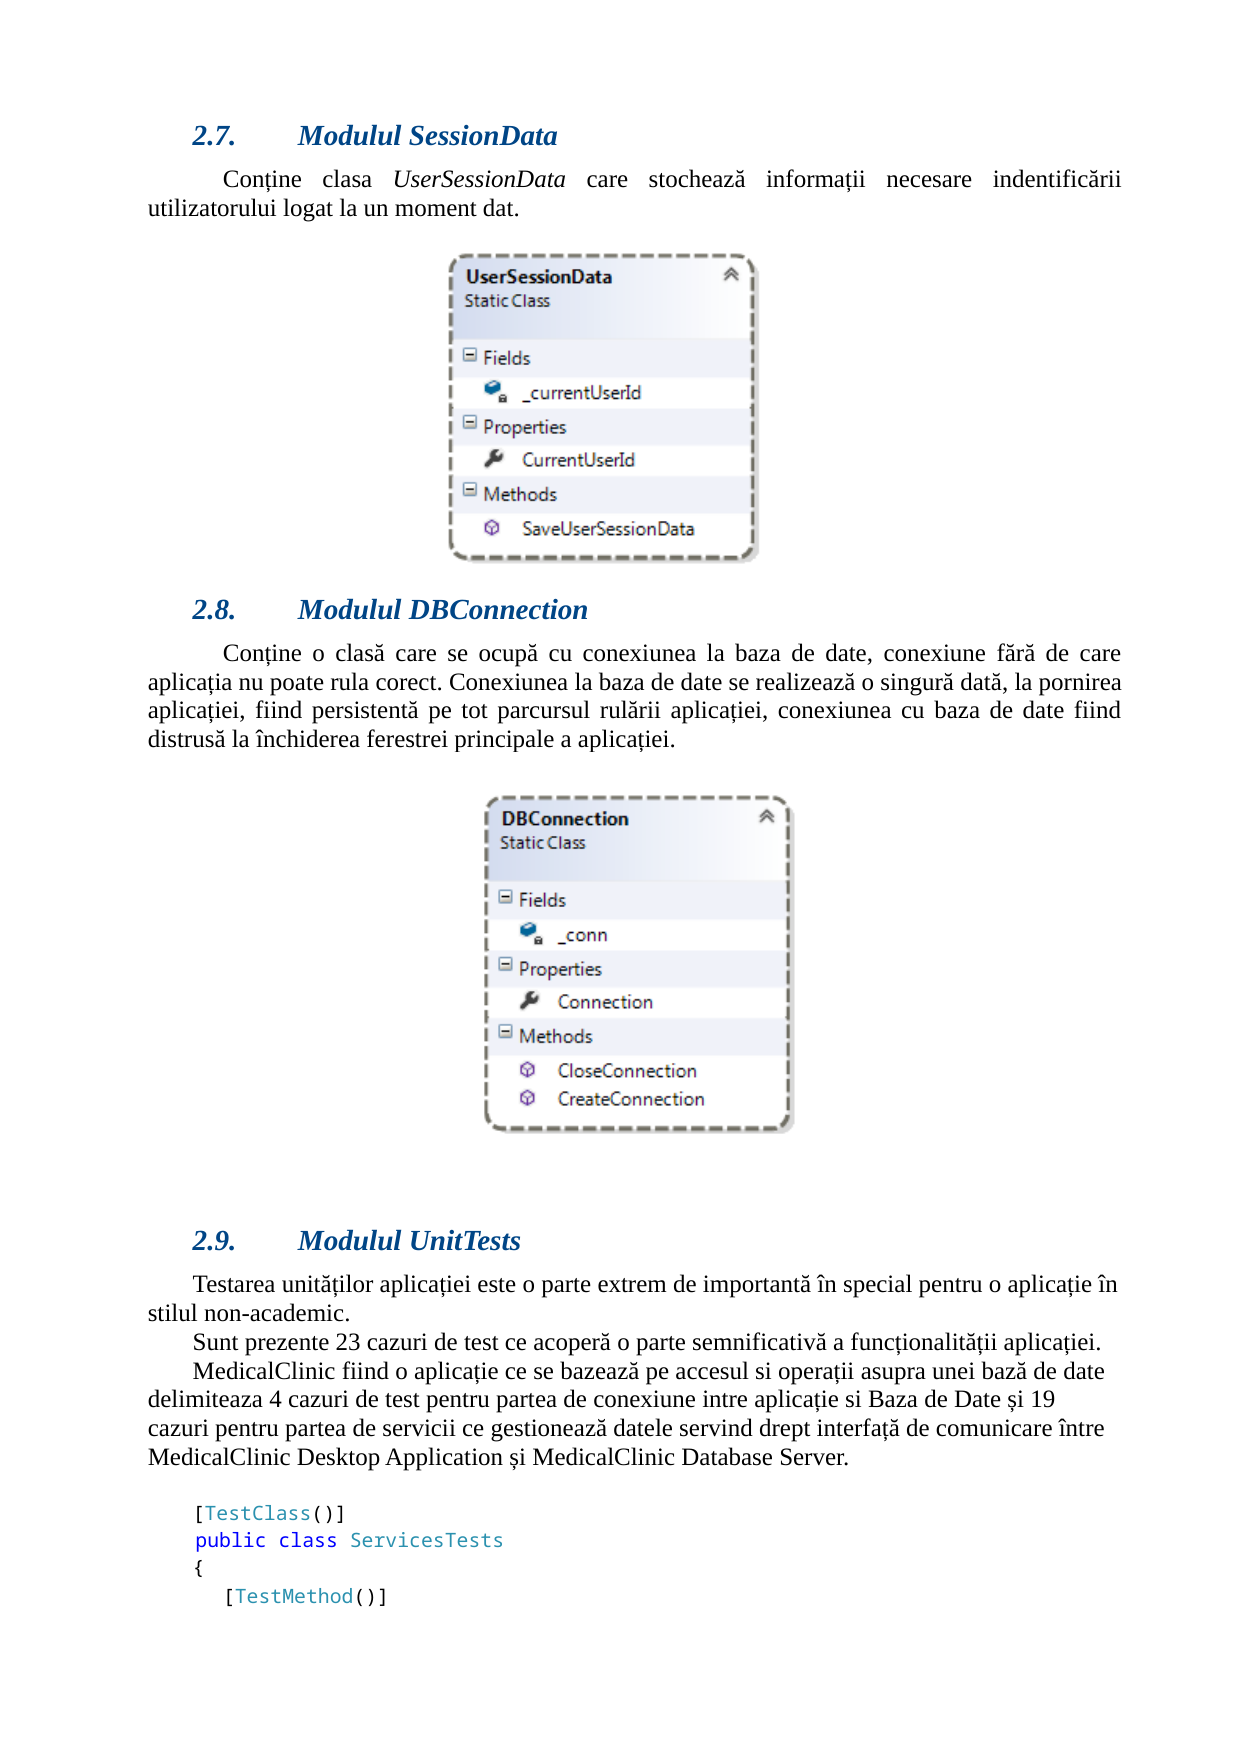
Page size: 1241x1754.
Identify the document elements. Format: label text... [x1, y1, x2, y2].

text Conține o clasă care se ocupă cu conexiunea la baza de date, conexiune fără de care aplicația nu poate rula corect. Conexiunea la baza de date se realizează o singură dată, la pornirea aplicației, fiind persistentă pe tot parcursul rulării aplicației, conexiunea cu baza de date fiind distrusă la închiderea ferestrei principale a aplicației. [148, 638, 1122, 753]
picture [447, 752, 823, 1170]
text Testarea unităților aplicației este o parte extrem de importantă în special pentru o aplicație în stilul non-academic. [148, 1269, 1122, 1327]
text [TestMethod()] [148, 1580, 1122, 1609]
subtitle Modulul SessionData [192, 118, 1122, 152]
text Conține clasa UserSessionData care stochează informații necesare indentificării utilizatorului logat la un moment dat. [148, 164, 1122, 222]
picture [413, 221, 800, 592]
text Sunt prezente 23 cazuri de test ce acoperă o parte semnificativă a funcționalității aplicației. [148, 1327, 1122, 1356]
subtitle Modulul DBConnection [192, 592, 1122, 625]
subtitle Modulul UnitTests [192, 1223, 1122, 1257]
text [TestClass()] [148, 1499, 1122, 1526]
text MedicalClinic fiind o aplicație ce se bazează pe accesul si operații asupra unei bază de date delimiteaza 4 cazuri de test pentru partea de conexiune intre aplicație si Baza de Date și 19 cazuri pentru partea de servicii ce gestionează datele servind drept interfață de comunicare între MedicalClinic Desktop Application și MedicalClinic Database Server. [148, 1356, 1122, 1471]
text { [148, 1553, 1122, 1580]
text public class ServicesTests [148, 1526, 1122, 1553]
